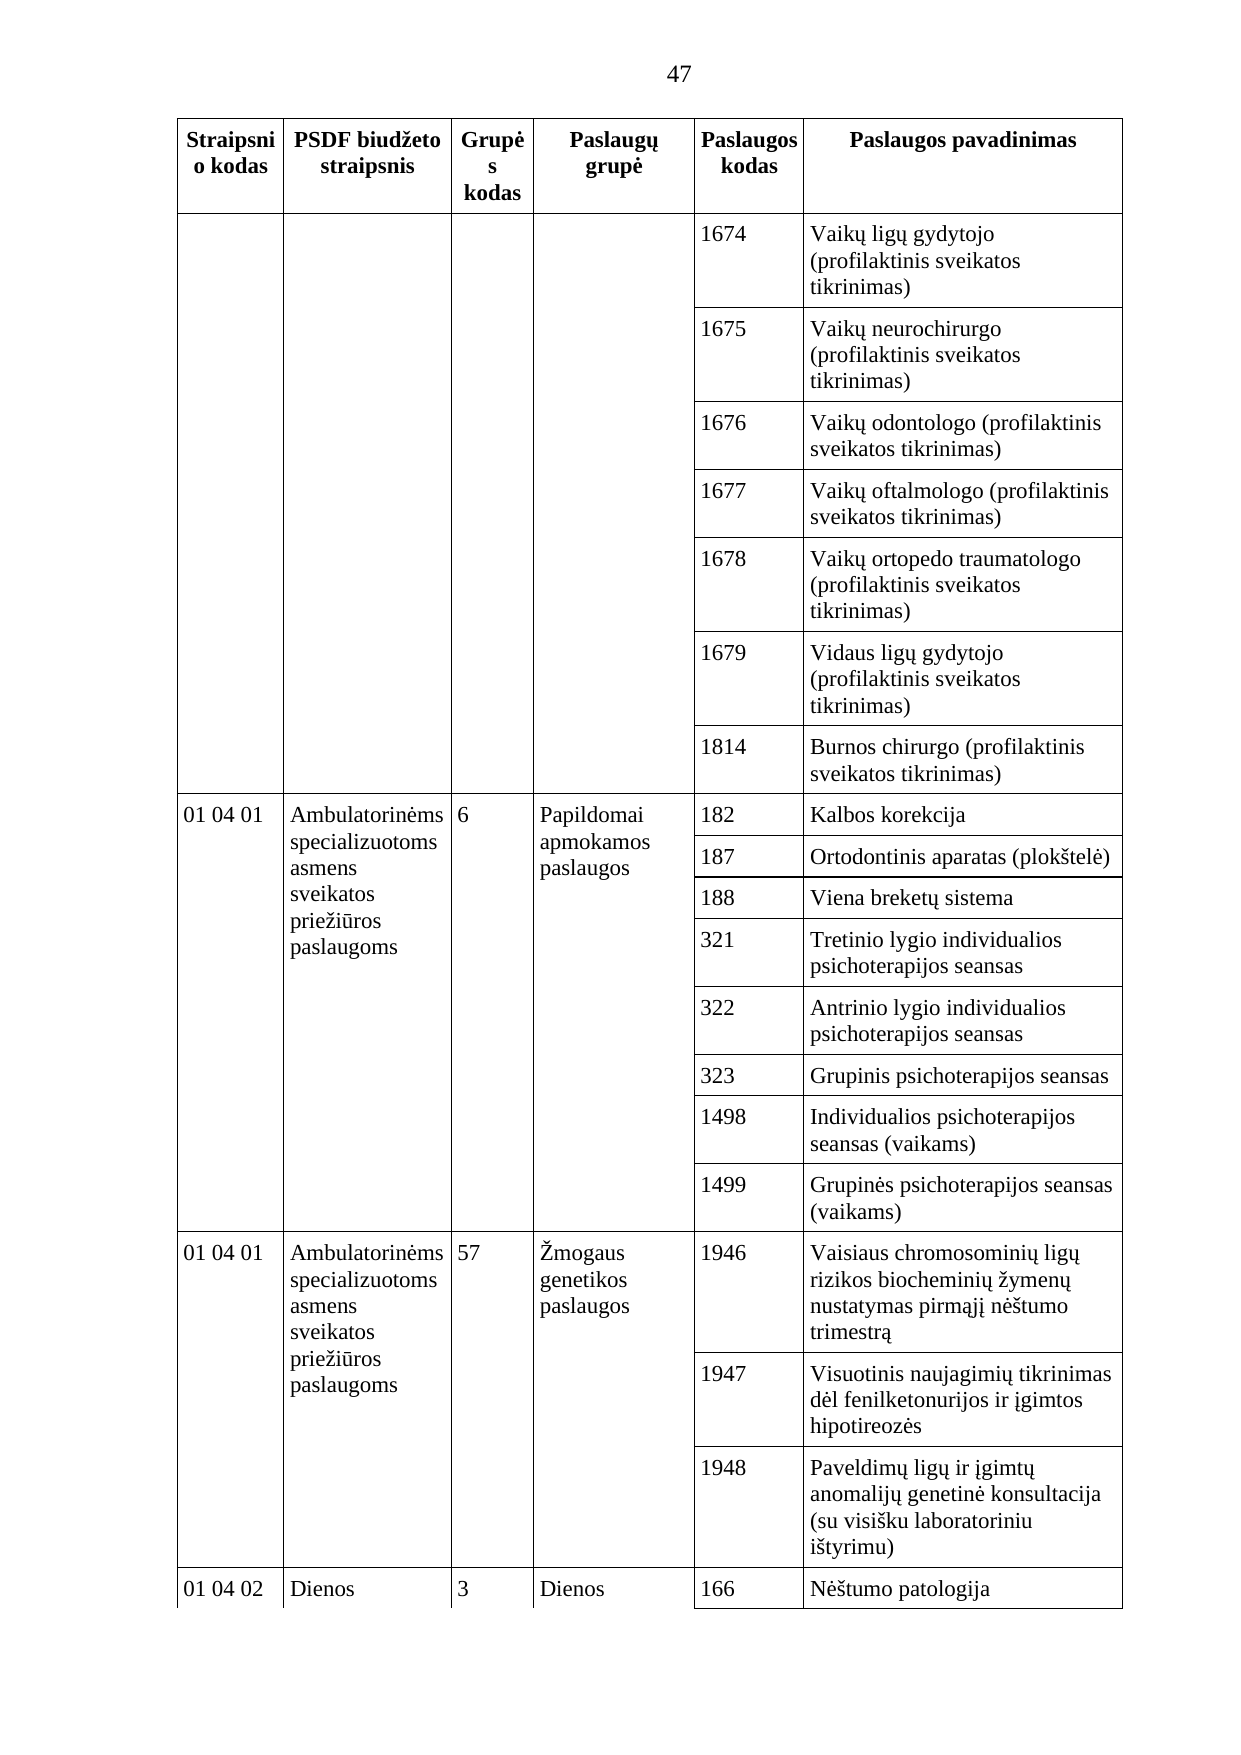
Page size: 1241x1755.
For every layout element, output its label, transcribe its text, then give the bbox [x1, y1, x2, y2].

table_header Paslaugų grupė [534, 119, 694, 212]
table_cell Ambulatorinėms specializuotoms asmens sveikatos priežiūros paslaugoms [284, 794, 451, 986]
table_cell [534, 1095, 694, 1163]
table_cell [178, 631, 283, 725]
table_cell [534, 401, 694, 469]
table_cell Burnos chirurgo (profilaktinis sveikatos tikrinimas) [804, 726, 1122, 793]
table_cell Dienos [534, 1568, 694, 1608]
table_cell [178, 214, 283, 307]
table_cell [452, 214, 533, 307]
table_cell 01 04 01 [178, 794, 283, 835]
table_cell 1677 [695, 470, 803, 537]
table_cell [178, 1163, 283, 1231]
table_cell Grupinės psichoterapijos seansas (vaikams) [804, 1164, 1122, 1231]
table_cell Vaikų ortopedo traumatologo (profilaktinis sveikatos tikrinimas) [804, 538, 1122, 631]
table_cell [178, 1095, 283, 1163]
table_header Straipsnio kodas [178, 119, 283, 212]
table_cell 166 [695, 1568, 803, 1608]
table_cell 322 [695, 987, 803, 1054]
table_cell [534, 469, 694, 537]
table_cell 1675 [695, 308, 803, 401]
table_cell 01 04 02 [178, 1568, 283, 1608]
table_cell 1674 [695, 214, 803, 307]
table_cell [534, 725, 694, 793]
table_cell [178, 1352, 283, 1446]
table_cell [284, 631, 451, 725]
table_cell [284, 1163, 451, 1231]
table_cell [534, 214, 694, 307]
table_cell 182 [695, 794, 803, 835]
table_cell Dienos [284, 1568, 451, 1608]
table_cell Vaikų neurochirurgo (profilaktinis sveikatos tikrinimas) [804, 308, 1122, 401]
table_cell [534, 1352, 694, 1446]
table_header Paslaugos kodas [695, 119, 803, 212]
table_cell Žmogaus genetikos paslaugos [534, 1232, 694, 1352]
table_cell [178, 307, 283, 401]
table_cell Ambulatorinėms specializuotoms asmens sveikatos priežiūros paslaugoms [284, 1232, 451, 1446]
table_cell Vaisiaus chromosominių ligų rizikos biocheminių žymenų nustatymas pirmąjį nėštumo trimestrą [804, 1232, 1122, 1352]
table_cell [452, 631, 533, 725]
table_cell 1948 [695, 1447, 803, 1567]
table_cell Kalbos korekcija [804, 794, 1122, 835]
table_cell [284, 986, 451, 1054]
table_cell 321 [695, 919, 803, 986]
table_cell [284, 401, 451, 469]
table_cell 3 [452, 1568, 533, 1608]
table_cell [284, 725, 451, 793]
table_cell [452, 725, 533, 793]
table_cell Papildomai apmokamos paslaugos [534, 794, 694, 986]
table_cell [452, 835, 533, 876]
table_cell [452, 876, 533, 918]
table_cell [178, 401, 283, 469]
table_cell Visuotinis naujagimių tikrinimas dėl fenilketonurijos ir įgimtos hipotireozės [804, 1353, 1122, 1446]
table_cell Grupinis psichoterapijos seansas [804, 1055, 1122, 1095]
table_cell [534, 537, 694, 631]
table_cell Antrinio lygio individualios psichoterapijos seansas [804, 987, 1122, 1054]
table_cell Paveldimų ligų ir įgimtų anomalijų genetinė konsultacija (su visišku laboratoriniu ištyrimu) [804, 1447, 1122, 1567]
table_cell 1676 [695, 402, 803, 469]
table_cell [178, 918, 283, 986]
table_cell 1678 [695, 538, 803, 631]
table_header Grupės kodas [452, 119, 533, 212]
table_cell 1679 [695, 632, 803, 725]
table_cell 187 [695, 836, 803, 876]
table_cell [284, 537, 451, 631]
table_cell 6 [452, 794, 533, 835]
table_cell [534, 307, 694, 401]
table_cell [284, 214, 451, 307]
table_cell [452, 986, 533, 1054]
table_header PSDF biudžeto straipsnis [284, 119, 451, 212]
table_cell [534, 1054, 694, 1095]
table_cell Vaikų oftalmologo (profilaktinis sveikatos tikrinimas) [804, 470, 1122, 537]
table_cell 1946 [695, 1232, 803, 1352]
table_cell 1947 [695, 1353, 803, 1446]
table_cell [452, 469, 533, 537]
table_cell [452, 307, 533, 401]
table_header Paslaugos pavadinimas [804, 119, 1122, 212]
table_cell [534, 1446, 694, 1567]
table_cell Vaikų ligų gydytojo (profilaktinis sveikatos tikrinimas) [804, 214, 1122, 307]
table_cell [534, 986, 694, 1054]
table_cell 01 04 01 [178, 1232, 283, 1352]
table_cell [178, 537, 283, 631]
table_cell [178, 1054, 283, 1095]
table_cell Viena breketų sistema [804, 878, 1122, 918]
table_cell [284, 307, 451, 401]
table_cell [178, 469, 283, 537]
table_cell [452, 1163, 533, 1231]
table_cell [284, 1095, 451, 1163]
table_cell [178, 835, 283, 876]
table_cell Vaikų odontologo (profilaktinis sveikatos tikrinimas) [804, 402, 1122, 469]
table_cell [452, 918, 533, 986]
table_cell [178, 725, 283, 793]
table_cell [534, 1163, 694, 1231]
table_cell 57 [452, 1232, 533, 1352]
table_cell [452, 1352, 533, 1446]
table_cell [452, 1054, 533, 1095]
table_cell [178, 1446, 283, 1567]
table_cell [284, 469, 451, 537]
table_cell Individualios psichoterapijos seansas (vaikams) [804, 1096, 1122, 1163]
table_cell [452, 401, 533, 469]
table_cell [178, 876, 283, 918]
table_cell [178, 986, 283, 1054]
table_cell [452, 1446, 533, 1567]
table_cell [534, 631, 694, 725]
table_cell 1498 [695, 1096, 803, 1163]
table_cell [284, 1446, 451, 1567]
table_cell 188 [695, 878, 803, 918]
table_cell [452, 1095, 533, 1163]
table_cell 1499 [695, 1164, 803, 1231]
table_cell 1814 [695, 726, 803, 793]
table_cell Vidaus ligų gydytojo (profilaktinis sveikatos tikrinimas) [804, 632, 1122, 725]
table_cell 323 [695, 1055, 803, 1095]
table_cell Nėštumo patologija [804, 1568, 1122, 1608]
table_cell [452, 537, 533, 631]
table_cell [284, 1054, 451, 1095]
table_cell Tretinio lygio individualios psichoterapijos seansas [804, 919, 1122, 986]
table_cell Ortodontinis aparatas (plokštelė) [804, 836, 1122, 876]
